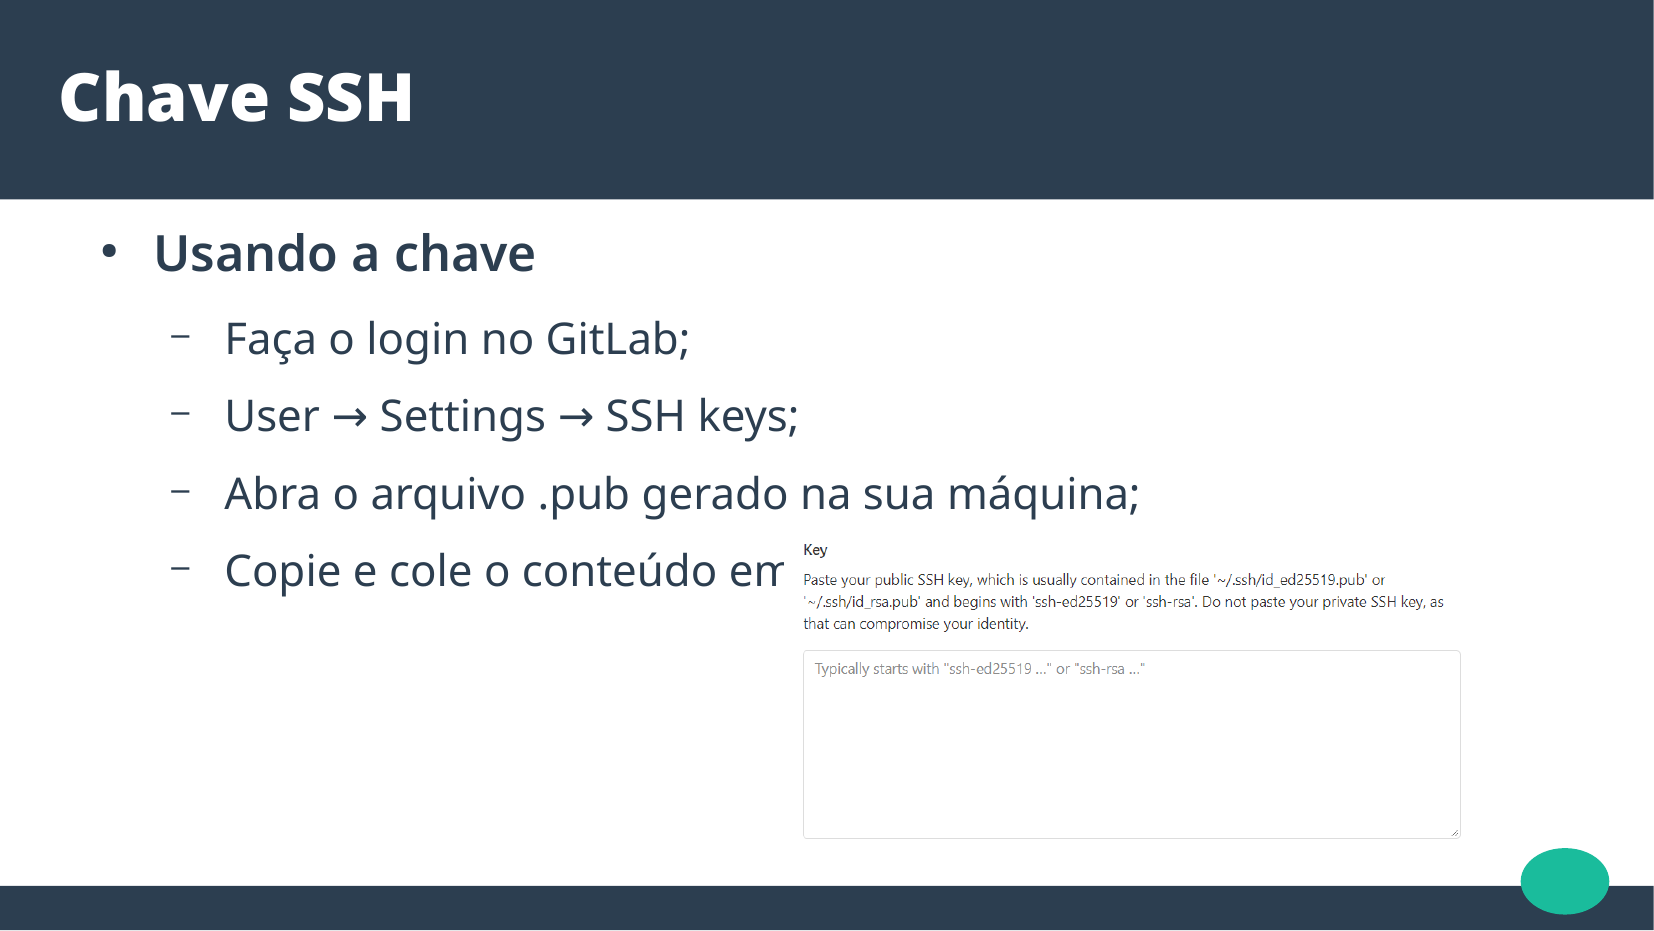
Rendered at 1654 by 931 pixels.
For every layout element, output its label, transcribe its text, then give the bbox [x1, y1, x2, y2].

picture [784, 526, 1477, 851]
title Chave SSH [59, 37, 1595, 156]
list Usando a chave Faça o login no GitLab; User → Settings → SSH keys; Abra o arquivo .pub gerado na sua máquina; Copie e cole o conteúdo em → [82, 217, 1571, 758]
